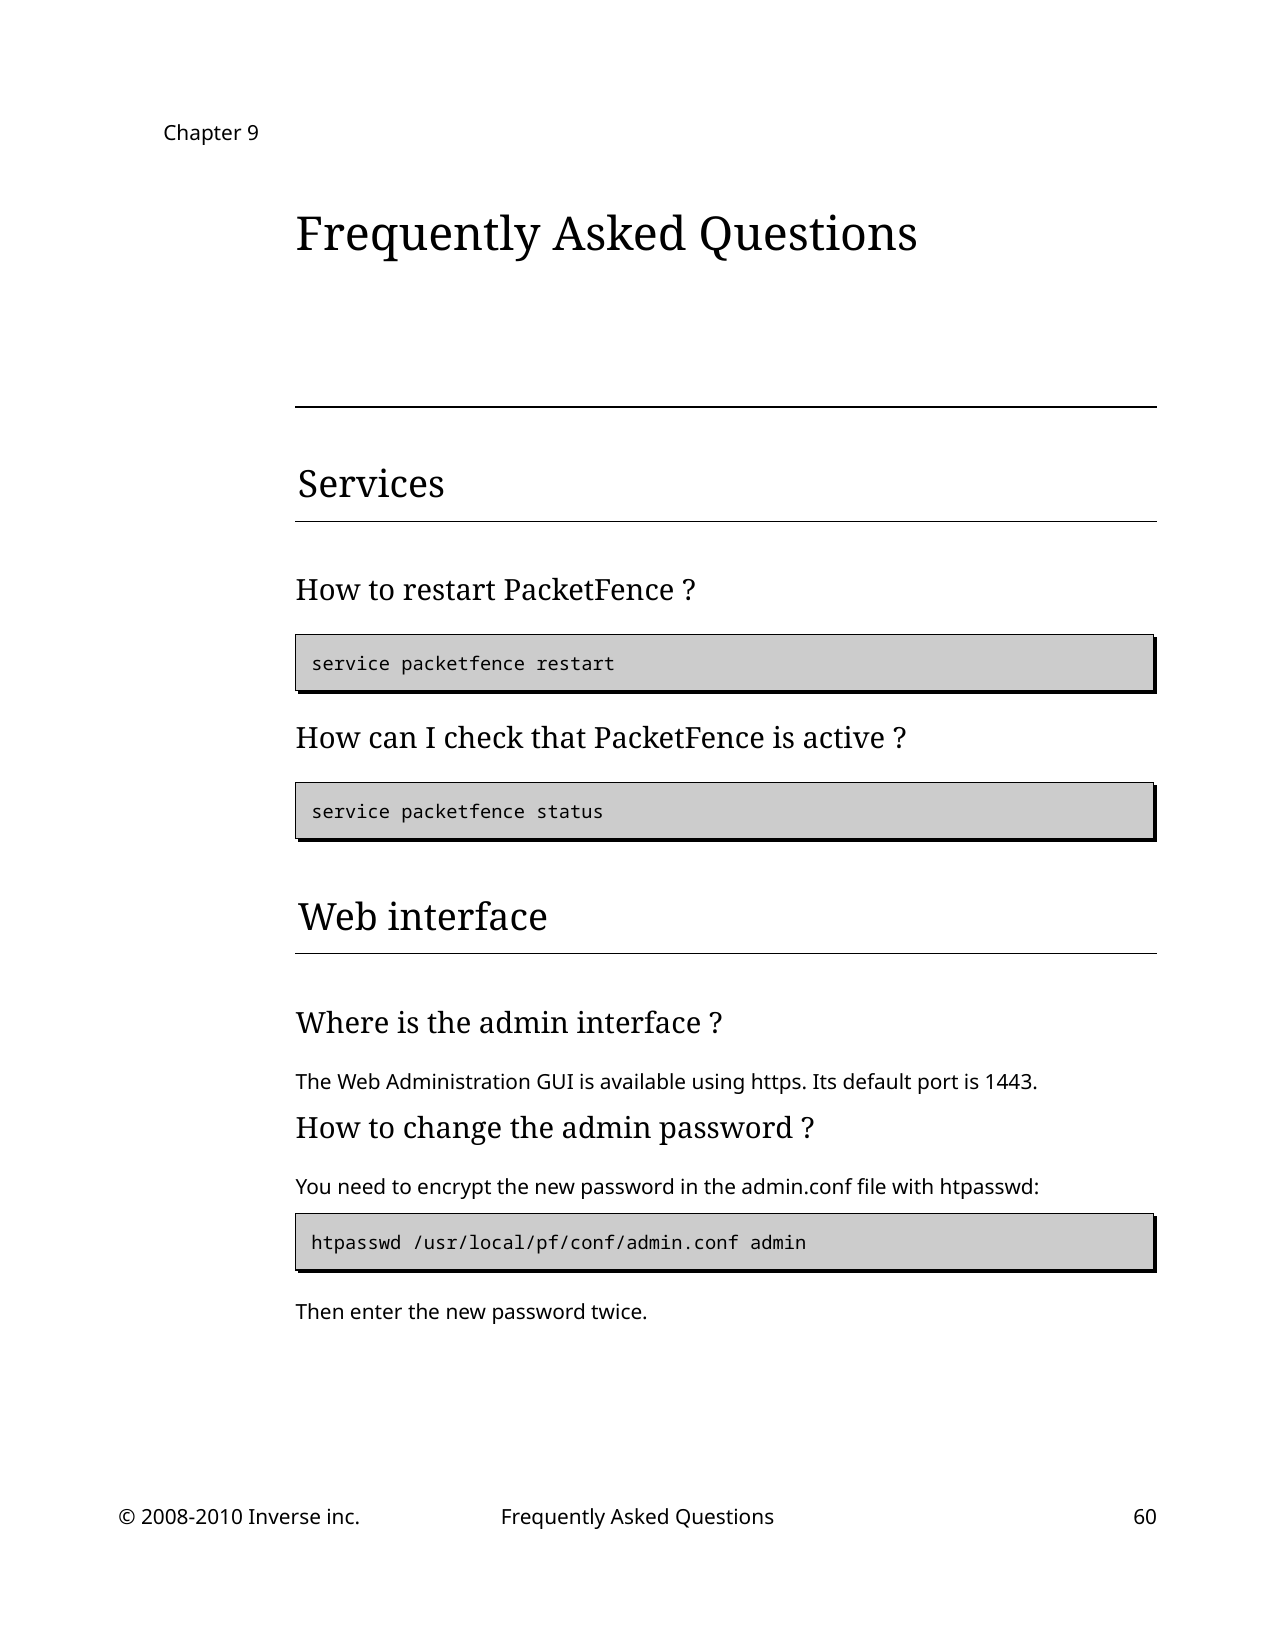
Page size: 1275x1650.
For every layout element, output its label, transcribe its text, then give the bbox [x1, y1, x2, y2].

subtitle How to restart PacketFence ? [295, 569, 1157, 609]
subtitle Where is the admin interface ? [295, 1002, 1157, 1042]
subtitle Services [295, 458, 1157, 521]
text service packetfence status [296, 783, 1153, 838]
text service packetfence restart [296, 635, 1153, 690]
subtitle Web interface [295, 891, 1157, 953]
text Then enter the new password twice. [295, 1297, 1157, 1325]
text htpasswd /usr/local/pf/conf/admin.conf admin [296, 1214, 1153, 1269]
subtitle How can I check that PacketFence is active ? [295, 718, 1157, 757]
subtitle Frequently Asked Questions [295, 201, 1157, 406]
text You need to encrypt the new password in the admin.conf file with htpasswd: [295, 1172, 1157, 1201]
text The Web Administration GUI is available using https. Its default port is 1443. [295, 1067, 1157, 1095]
subtitle How to change the admin password ? [295, 1108, 1157, 1147]
